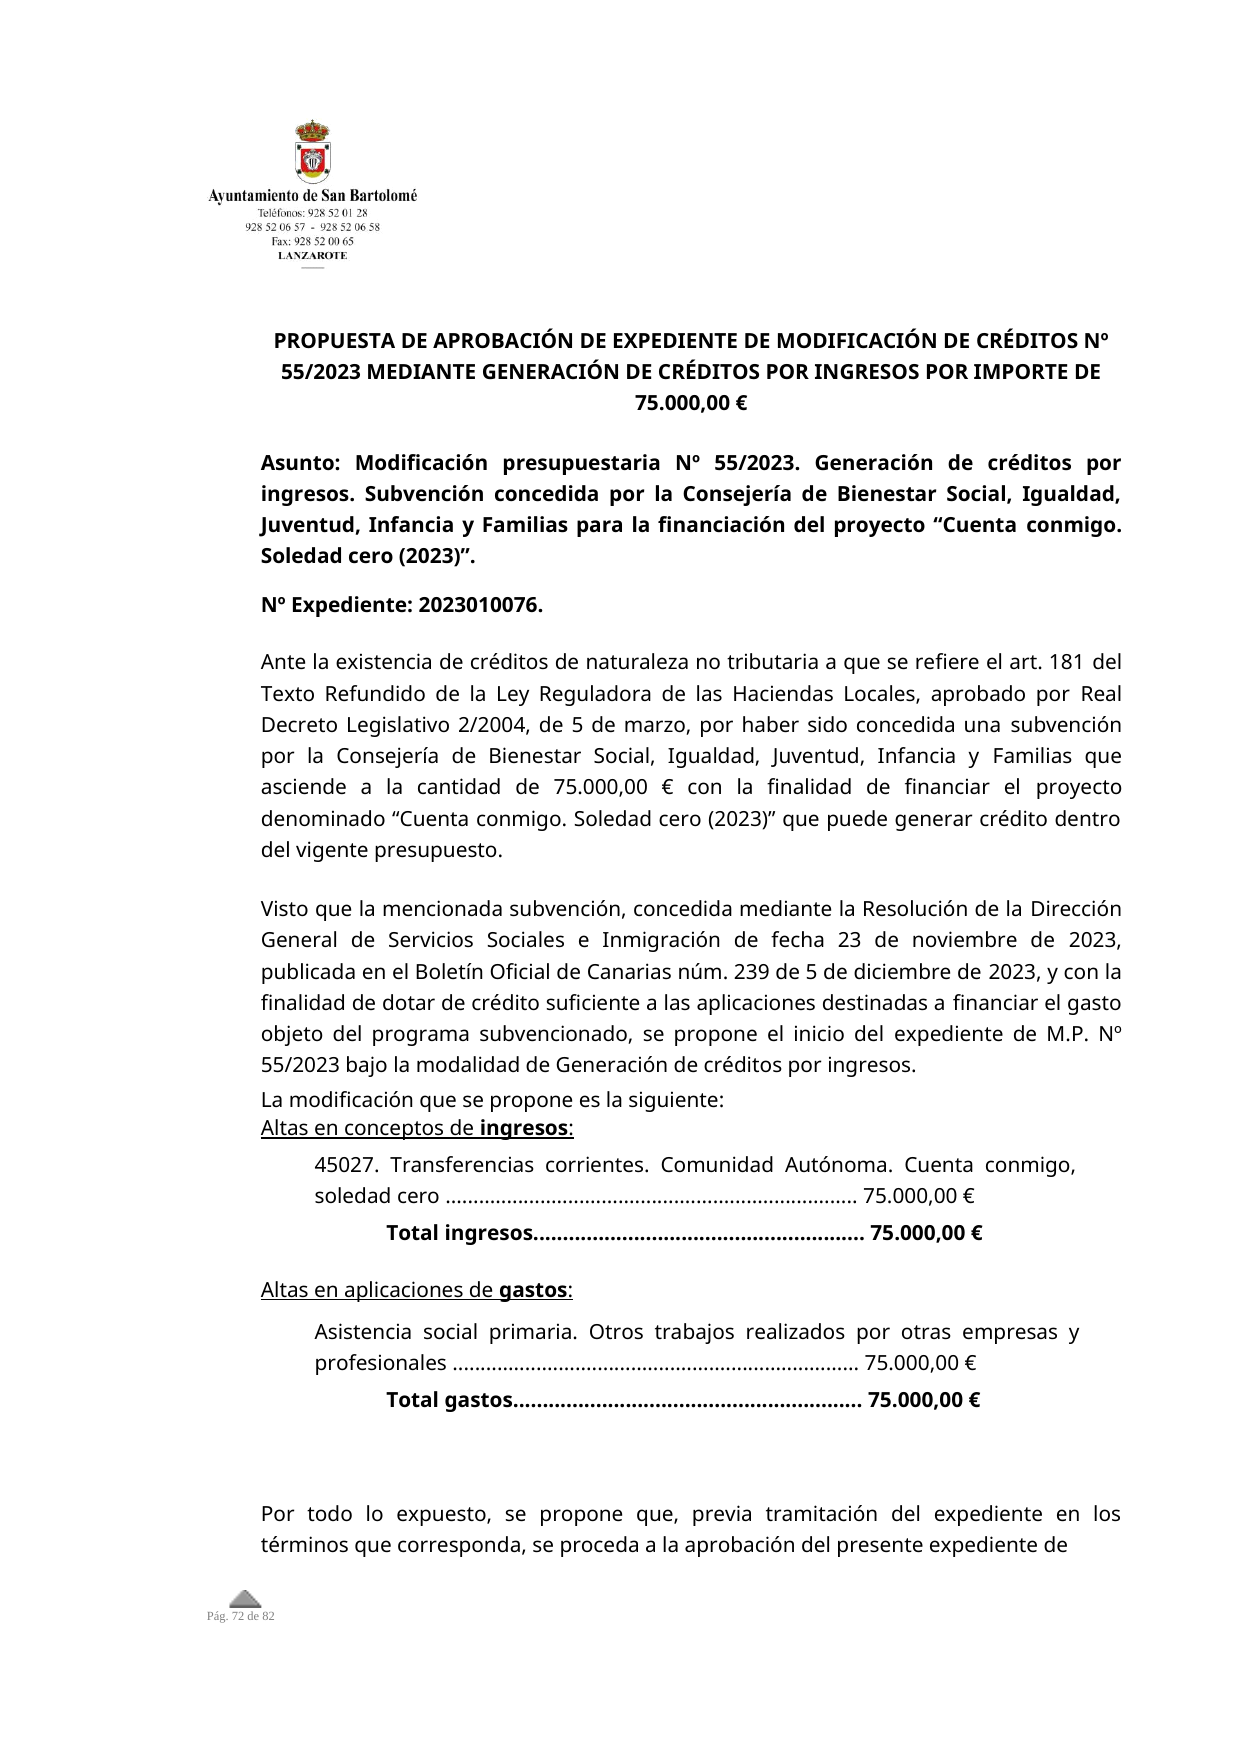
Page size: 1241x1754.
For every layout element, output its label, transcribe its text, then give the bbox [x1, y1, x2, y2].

text La modificación que se propone es la siguiente: Altas en conceptos de ingresos: [261, 1085, 773, 1142]
text Total gastos........................................................... 75.000,00 € [386, 1386, 1122, 1414]
text Ante la existencia de créditos de naturaleza no tributaria a que se refiere el art. 181 del Texto Refundido de la Ley Reguladora de las Haciendas Locales, aprobado por Real Decreto Legislativo 2/2004, de 5 de marzo, por haber sido concedida una subvención por la Consejería de Bienestar Social, Igualdad, Juventud, Infancia y Familias que asciende a la cantidad de 75.000,00 € con la finalidad de financiar el proyecto denominado “Cuenta conmigo. Soledad cero (2023)” que puede generar crédito dentro del vigente presupuesto. [261, 647, 1122, 863]
text PROPUESTA DE APROBACIÓN DE EXPEDIENTE DE MODIFICACIÓN DE CRÉDITOS Nº 55/2023 MEDIANTE GENERACIÓN DE CRÉDITOS POR INGRESOS POR IMPORTE DE 75.000,00 € [260, 326, 1121, 417]
text Asunto: Modificación presupuestaria Nº 55/2023. Generación de créditos por ingresos. Subvención concedida por la Consejería de Bienestar Social, Igualdad, Juventud, Infancia y Familias para la financiación del proyecto “Cuenta conmigo. Soledad cero (2023)”. [261, 448, 1122, 570]
text Pág. 72 de 82 [207, 1608, 1122, 1623]
text Total ingresos........................................................ 75.000,00 € [386, 1218, 1122, 1247]
text Por todo lo expuesto, se propone que, previa tramitación del expediente en los términos que corresponda, se proceda a la aprobación del presente expediente de [261, 1499, 1122, 1558]
text Nº Expediente: 2023010076. [261, 590, 1122, 618]
text Altas en aplicaciones de gastos: [261, 1275, 1122, 1303]
text 45027. Transferencias corrientes. Comunidad Autónoma. Cuenta conmigo, soledad cero .......................................................................... 75.000,00 € [314, 1150, 1121, 1209]
text Visto que la mencionada subvención, concedida mediante la Resolución de la Dirección General de Servicios Sociales e Inmigración de fecha 23 de noviembre de 2023, publicada en el Boletín Oficial de Canarias núm. 239 de 5 de diciembre de 2023, y con la finalidad de dotar de crédito suficiente a las aplicaciones destinadas a financiar el gasto objeto del programa subvencionado, se propone el inicio del expediente de M.P. Nº 55/2023 bajo la modalidad de Generación de créditos por ingresos. [261, 894, 1122, 1079]
text Asistencia social primaria. Otros trabajos realizados por otras empresas y profesionales ......................................................................... 75.000,00 € [314, 1317, 1122, 1377]
